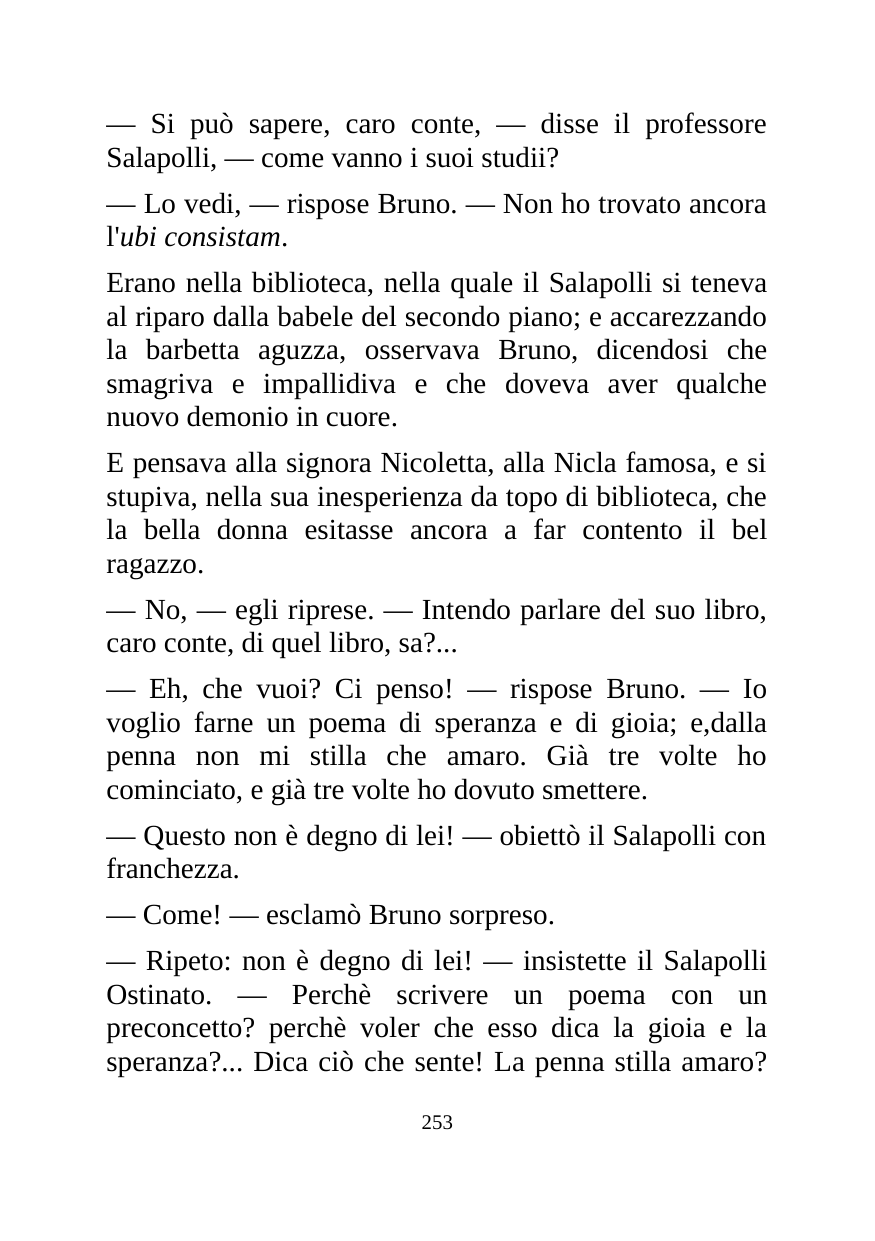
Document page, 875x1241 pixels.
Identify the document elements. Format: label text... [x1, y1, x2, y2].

text — Lo vedi, — rispose Bruno. — Non ho trovato ancora l'ubi consistam. [106, 186, 768, 253]
text — Si può sapere, caro conte, — disse il professore Salapolli, — come vanno i suoi studii? [106, 106, 768, 173]
text — Questo non è degno di lei! — obiettò il Salapolli con franchezza. [106, 818, 768, 885]
text — No, — egli riprese. — Intendo parlare del suo libro, caro conte, di quel libro, sa?... [106, 592, 768, 659]
text — Ripeto: non è degno di lei! — insistette il Salapolli Ostinato. — Perchè scrivere un poema con un preconcetto? perchè voler che esso dica la gioia e la speranza?... Dica ciò che sente! La penna stilla amaro? [106, 943, 768, 1077]
text E pensava alla signora Nicoletta, alla Nicla famosa, e si stupiva, nella sua inesperienza da topo di biblioteca, che la bella donna esitasse ancora a far contento il bel ragazzo. [106, 445, 768, 579]
text — Come! — esclamò Bruno sorpreso. [106, 897, 768, 931]
text — Eh, che vuoi? Ci penso! — rispose Bruno. — Io voglio farne un poema di speranza e di gioia; e,dalla penna non mi stilla che amaro. Già tre volte ho cominciato, e già tre volte ho dovuto smettere. [106, 671, 768, 806]
text Erano nella biblioteca, nella quale il Salapolli si teneva al riparo dalla babele del secondo piano; e accarezzando la barbetta aguzza, osservava Bruno, dicendosi che smagriva e impallidiva e che doveva aver qualche nuovo demonio in cuore. [106, 265, 768, 433]
